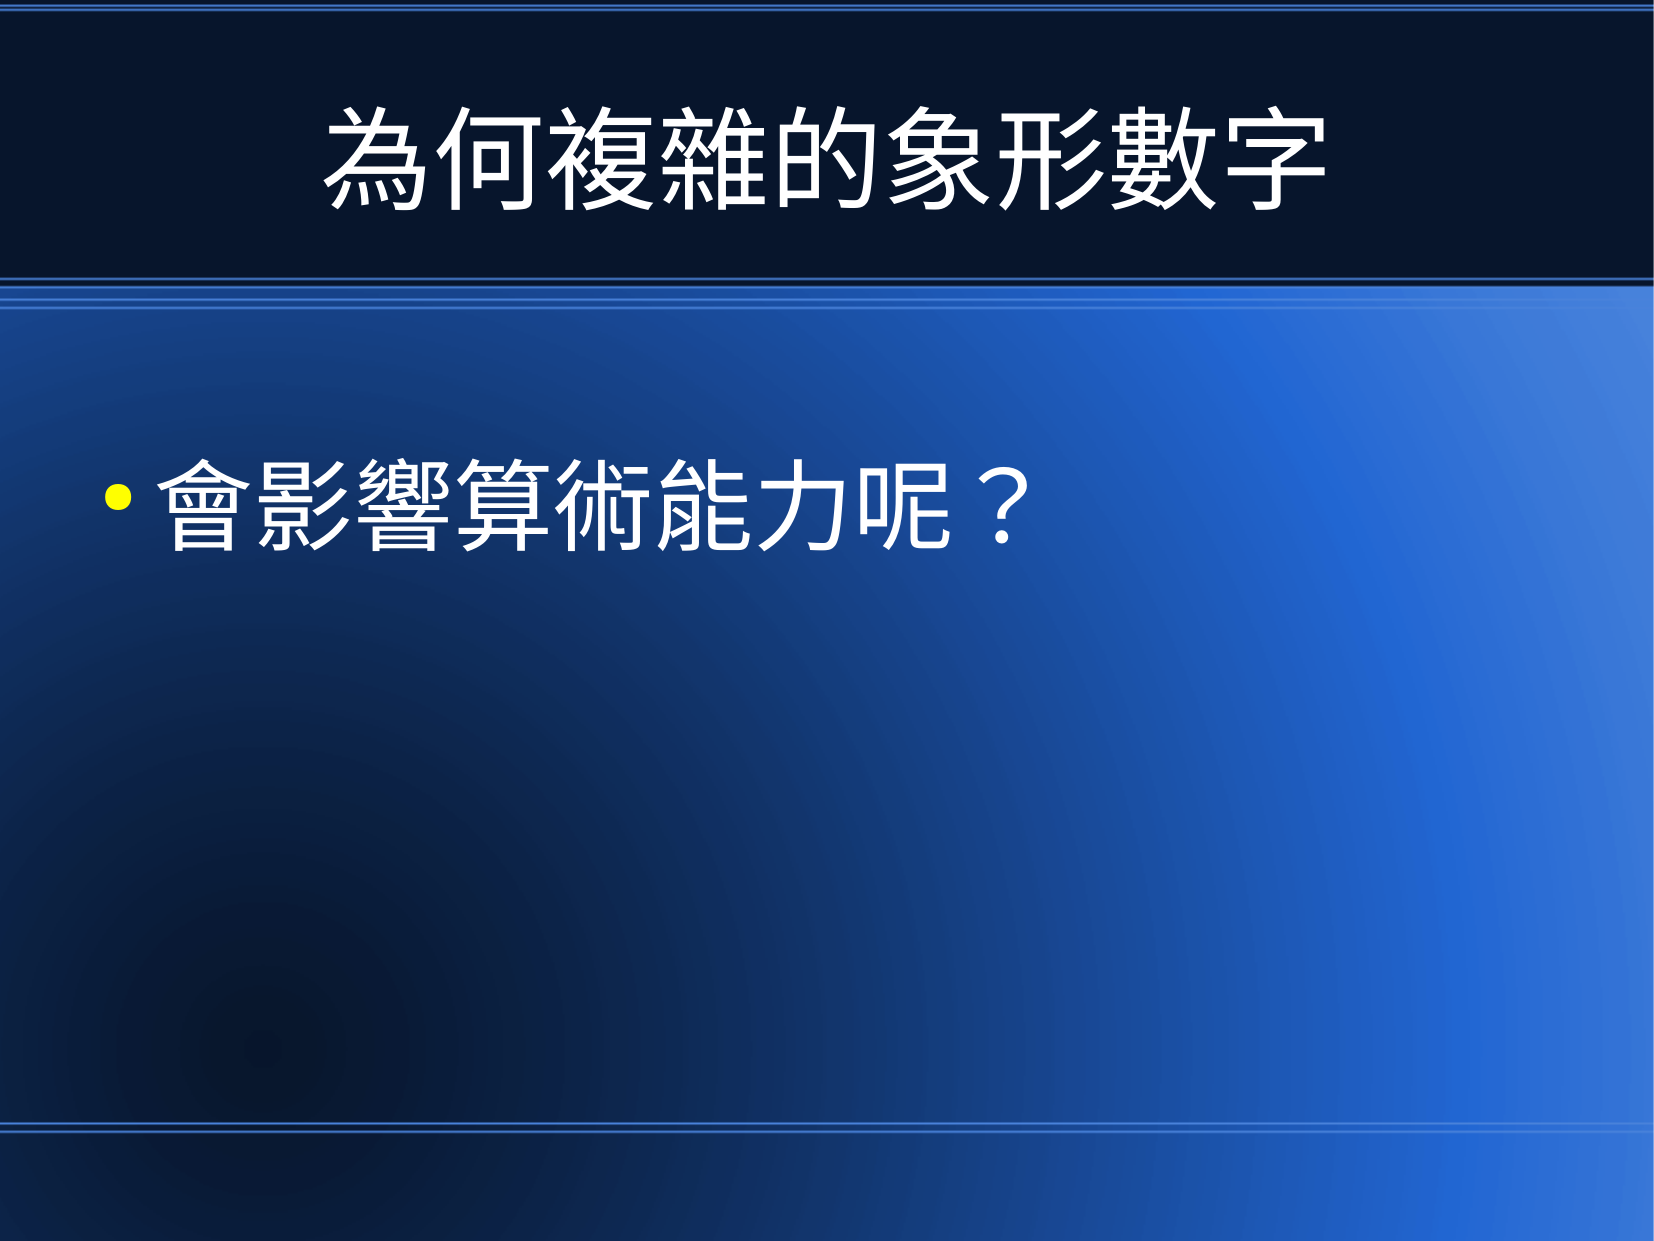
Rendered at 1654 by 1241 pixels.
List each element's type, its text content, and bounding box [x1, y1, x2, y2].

list 會影響算術能力呢？ [82, 355, 1571, 1241]
picture [0, 0, 1654, 1241]
title 為何複雜的象形數字 [82, 49, 1571, 257]
